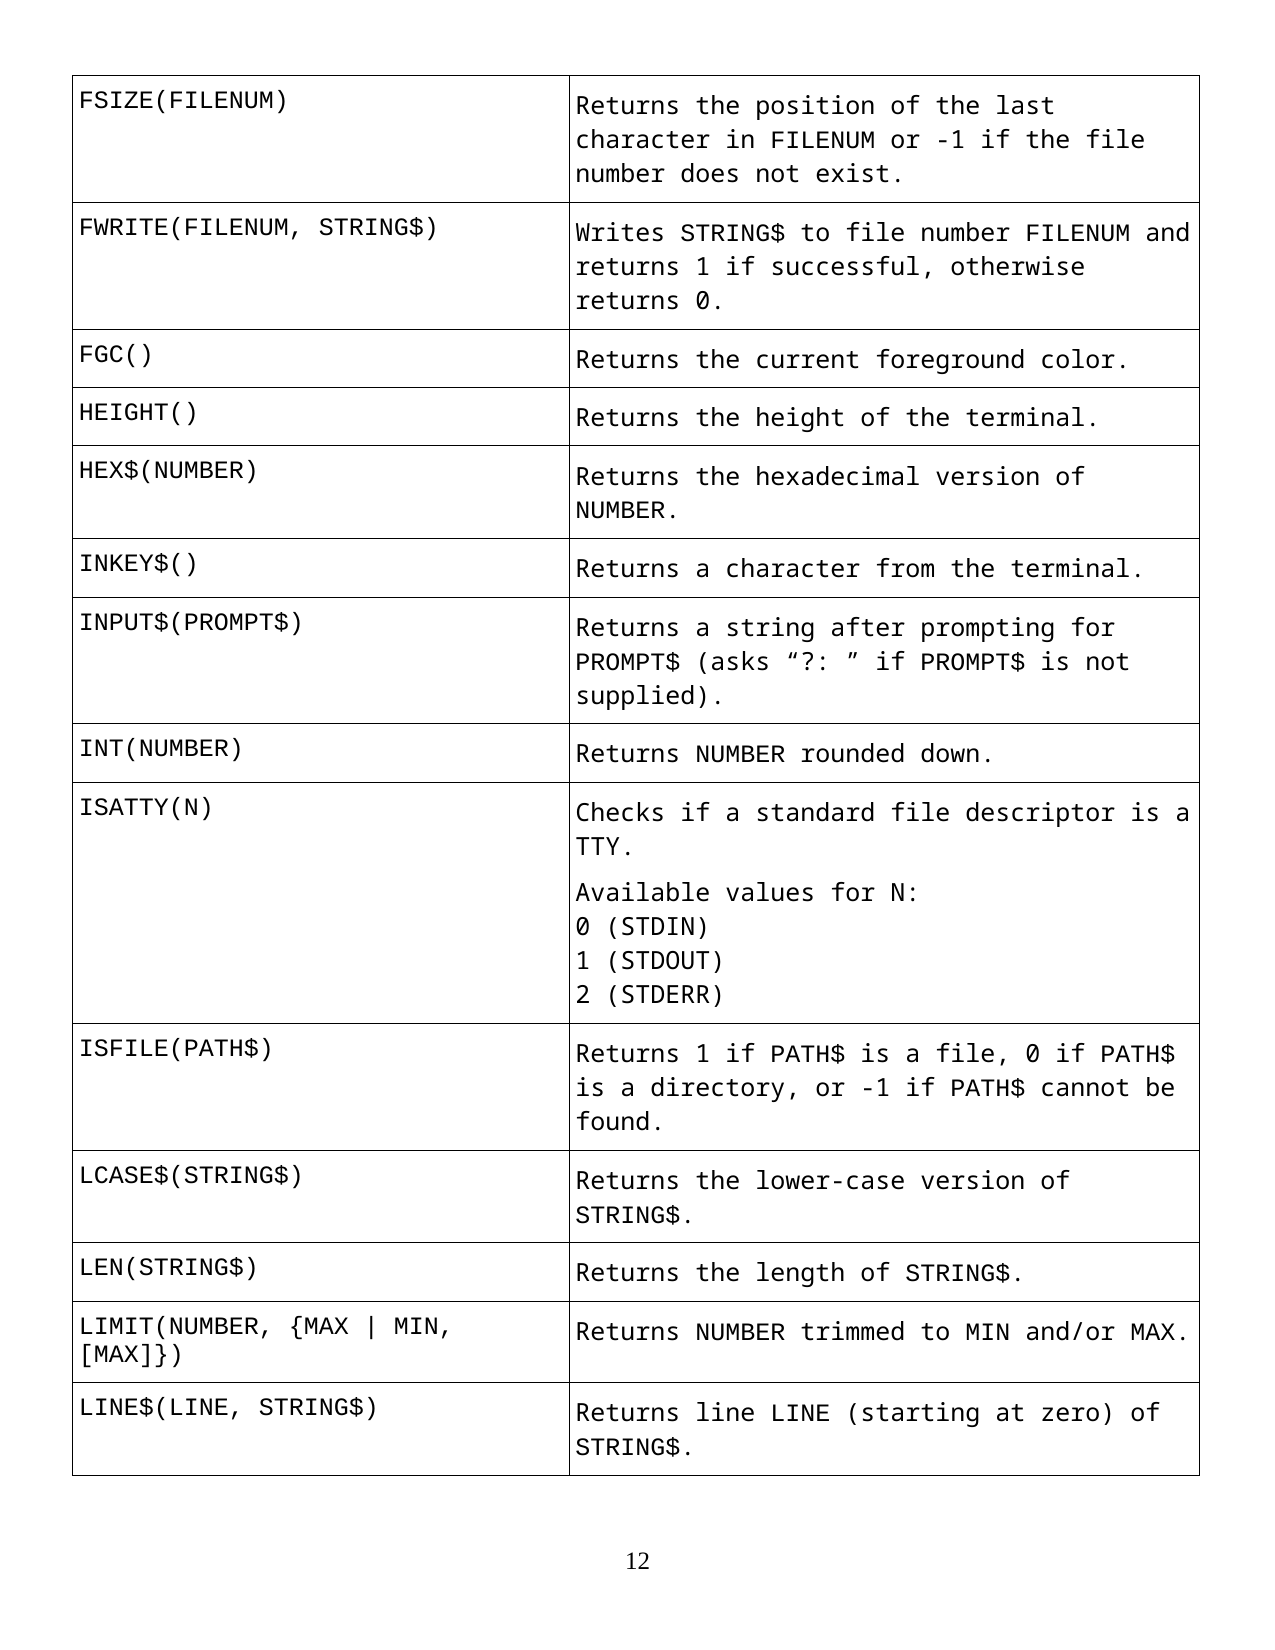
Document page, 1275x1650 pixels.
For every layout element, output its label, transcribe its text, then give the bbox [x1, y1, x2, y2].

table_cell LEN(STRING$) [73, 1243, 569, 1301]
table_cell Checks if a standard file descriptor is a TTY. Available values for N: 0 (STDIN) 1 (STDOUT) 2 (STDERR) [570, 783, 1199, 1023]
table_cell ISATTY(N) [73, 783, 569, 1023]
table_cell FSIZE(FILENUM) [73, 76, 569, 202]
table_cell Returns the current foreground color. [570, 330, 1199, 387]
table_cell Returns a string after prompting for PROMPT$ (asks “?: ” if PROMPT$ is not supplied). [570, 598, 1199, 723]
table_cell ISFILE(PATH$) [73, 1024, 569, 1149]
table_cell FGC() [73, 330, 569, 387]
table_cell FWRITE(FILENUM, STRING$) [73, 203, 569, 328]
table_cell Writes STRING$ to file number FILENUM and returns 1 if successful, otherwise returns 0. [570, 203, 1199, 328]
table_cell Returns a character from the terminal. [570, 539, 1199, 597]
table_cell INT(NUMBER) [73, 724, 569, 782]
table_cell LINE$(LINE, STRING$) [73, 1383, 569, 1475]
table_cell Returns NUMBER trimmed to MIN and/or MAX. [570, 1302, 1199, 1382]
table_cell INPUT$(PROMPT$) [73, 598, 569, 723]
table_cell Returns line LINE (starting at zero) of STRING$. [570, 1383, 1199, 1475]
table_cell Returns the length of STRING$. [570, 1243, 1199, 1301]
table_cell Returns the height of the terminal. [570, 388, 1199, 445]
table_cell HEIGHT() [73, 388, 569, 445]
table_cell Returns NUMBER rounded down. [570, 724, 1199, 782]
table_cell LCASE$(STRING$) [73, 1151, 569, 1242]
table_cell Returns the lower-case version of STRING$. [570, 1151, 1199, 1242]
table_cell Returns the hexadecimal version of NUMBER. [570, 446, 1199, 538]
table_cell INKEY$() [73, 539, 569, 597]
table_cell HEX$(NUMBER) [73, 446, 569, 538]
table_cell Returns the position of the last character in FILENUM or -1 if the file number does not exist. [570, 76, 1199, 202]
table_cell Returns 1 if PATH$ is a file, 0 if PATH$ is a directory, or -1 if PATH$ cannot be found. [570, 1024, 1199, 1149]
table_cell LIMIT(NUMBER, {MAX | MIN, [MAX]}) [73, 1302, 569, 1382]
